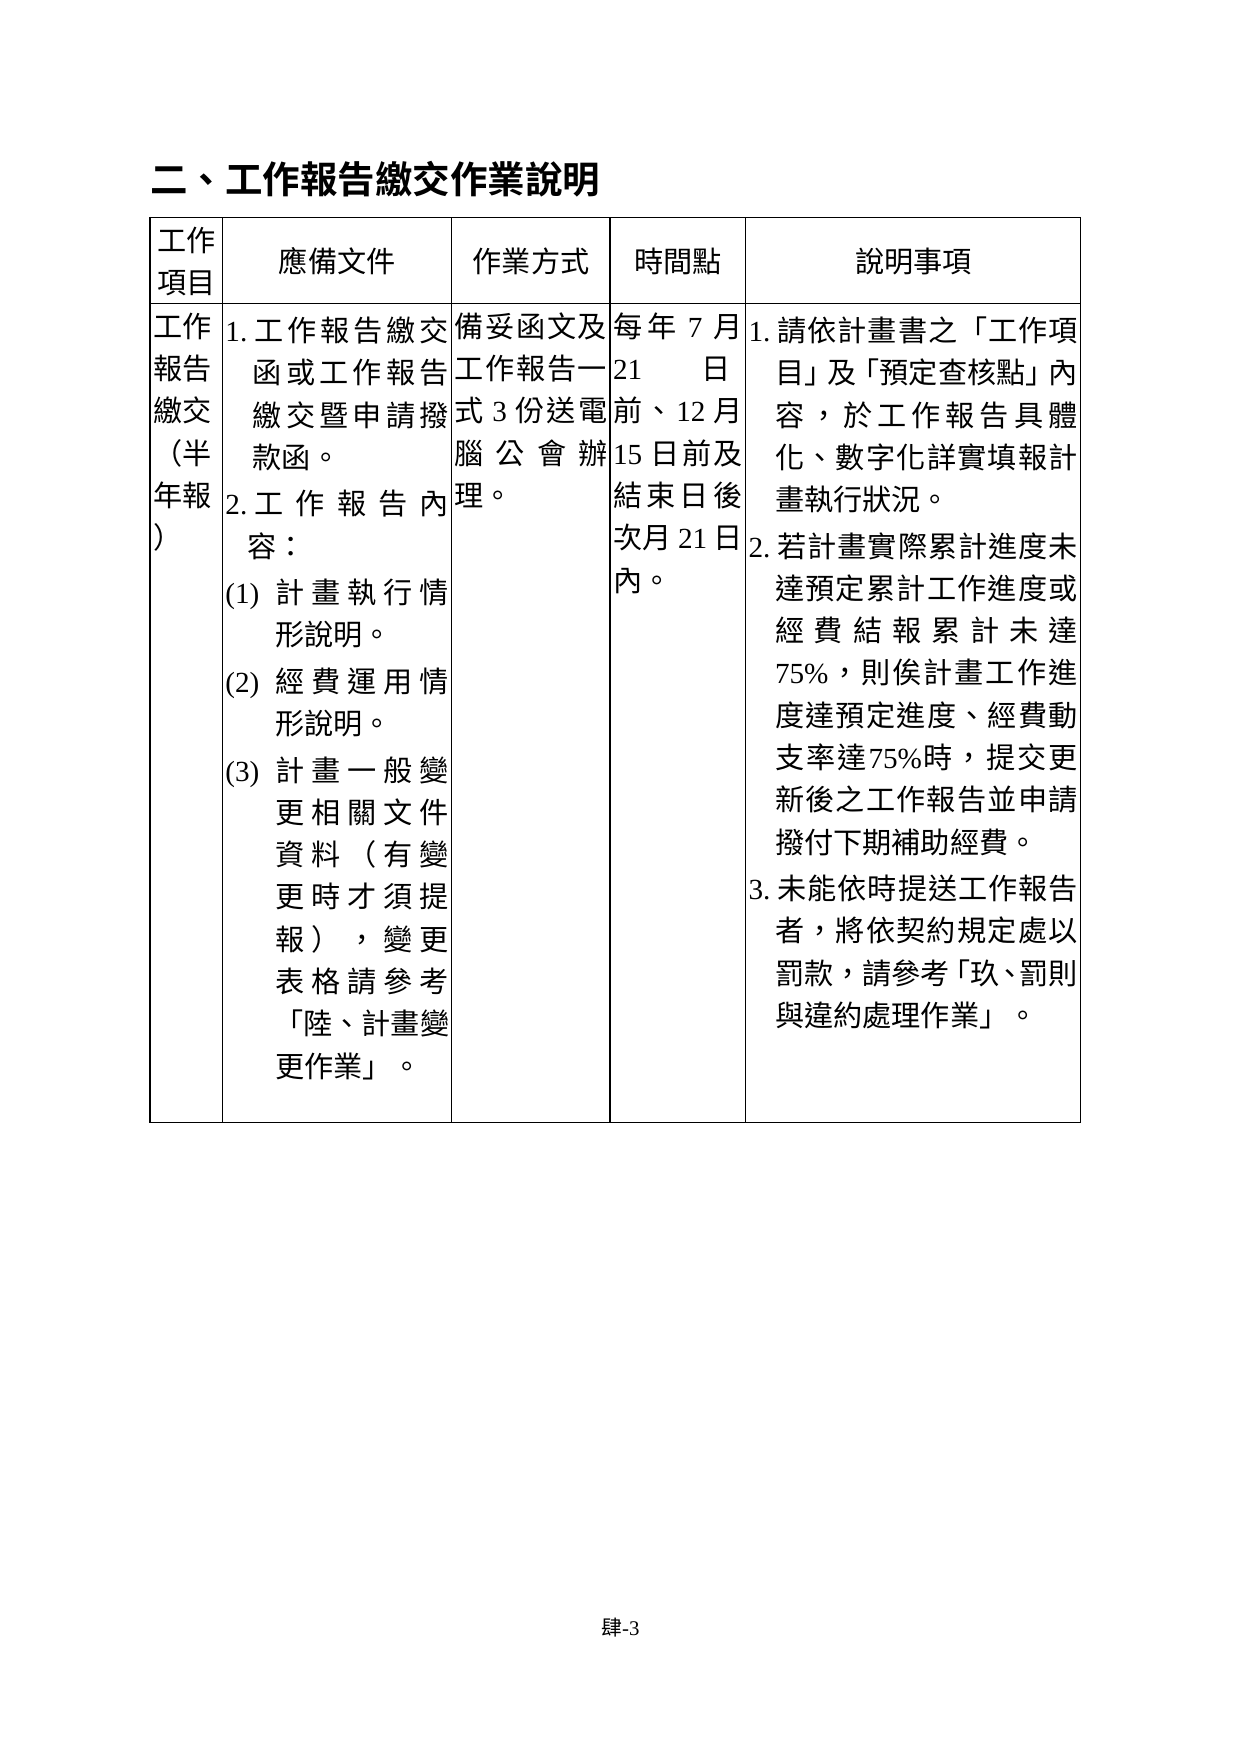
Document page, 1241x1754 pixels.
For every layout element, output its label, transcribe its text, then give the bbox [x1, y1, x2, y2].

table_cell 工作報告繳交（半年報 ） [151, 304, 222, 1122]
table_header 作業方式 [452, 218, 609, 302]
table_header 說明事項 [746, 218, 1080, 302]
table_header 應備文件 [223, 218, 451, 302]
table_cell 請依計畫書之「工作項目」及「預定查核點」內容，於工作報告具體化、數字化詳實填報計畫執行狀況。 若計畫實際累計進度未達預定累計工作進度或經費結報累計未達75%，則俟計畫工作進度達預定進度、經費動支率達75%時，提交更新後之工作報告並申請撥付下期補助經費。 未能依時提送工作報告者，將依契約規定處以罰款，請參考「玖、罰則與違約處理作業」。 [746, 304, 1080, 1122]
table_cell 工作報告繳交函或工作報告繳交暨申請撥款函。 工作報告內容： 計畫執行情形說明。 經費運用情形說明。 計畫一般變更相關文件資料（有變更時才須提報），變更表格請參考「陸、計畫變更作業」。 [223, 304, 451, 1122]
table_header 時間點 [611, 218, 745, 302]
table_cell 備妥函文及工作報告一式3份送電腦公會辦理。 [452, 304, 609, 1122]
table_header 工作項目 [151, 218, 222, 302]
subtitle 二、工作報告繳交作業說明 [150, 150, 1090, 204]
table_cell 每年7月21日前、12月15日前及結束日後次月21日內。 [611, 304, 745, 1122]
